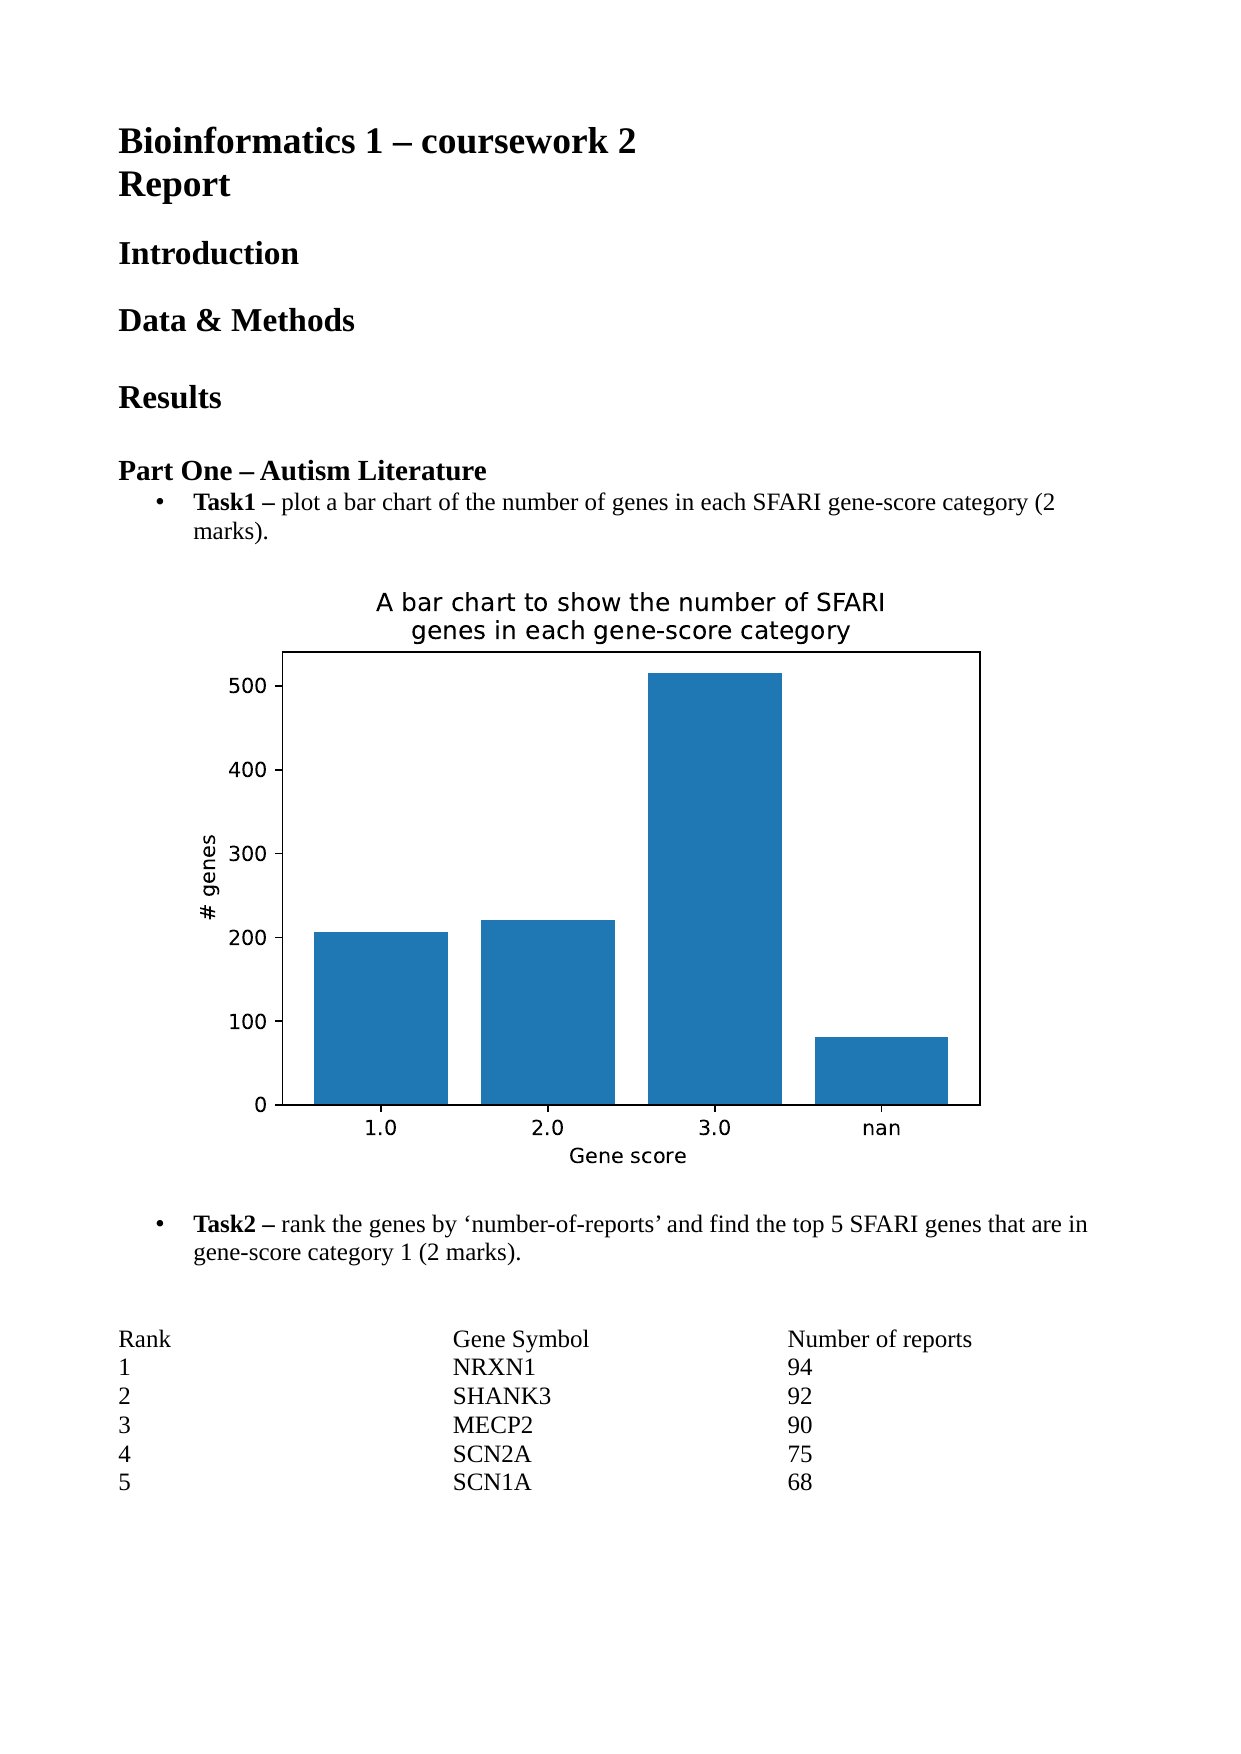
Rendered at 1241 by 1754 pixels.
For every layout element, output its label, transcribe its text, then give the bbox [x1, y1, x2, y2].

text Data & Methods [118, 300, 1122, 377]
table_cell 3 [118, 1410, 453, 1439]
text Bioinformatics 1 – coursework 2 [118, 118, 1122, 161]
table_cell MECP2 [453, 1410, 787, 1439]
table_cell 4 [118, 1439, 453, 1467]
list Task1 – plot a bar chart of the number of genes in each SFARI gene-score category (2 marks). [156, 487, 1122, 573]
table_cell 94 [788, 1353, 1122, 1381]
table_header Gene Symbol [453, 1324, 787, 1352]
table_header Rank [118, 1324, 453, 1352]
table_cell NRXN1 [453, 1353, 787, 1381]
text Report Introduction [118, 161, 1122, 300]
table_cell SCN2A [453, 1439, 787, 1467]
text Results Part One – Autism Literature [118, 377, 1122, 487]
table_cell 5 [118, 1468, 453, 1496]
table_cell 90 [788, 1410, 1122, 1439]
list Task2 – rank the genes by ‘number-of-reports’ and find the top 5 SFARI genes that are in gene-score category 1 (2 marks). [156, 1209, 1122, 1324]
table_cell 75 [788, 1439, 1122, 1467]
table_cell SHANK3 [453, 1381, 787, 1410]
table_header Number of reports [788, 1324, 1122, 1352]
table_cell 2 [118, 1381, 453, 1410]
table_cell 1 [118, 1353, 453, 1381]
table_cell 68 [788, 1468, 1122, 1496]
table_cell 92 [788, 1381, 1122, 1410]
table_cell SCN1A [453, 1468, 787, 1496]
